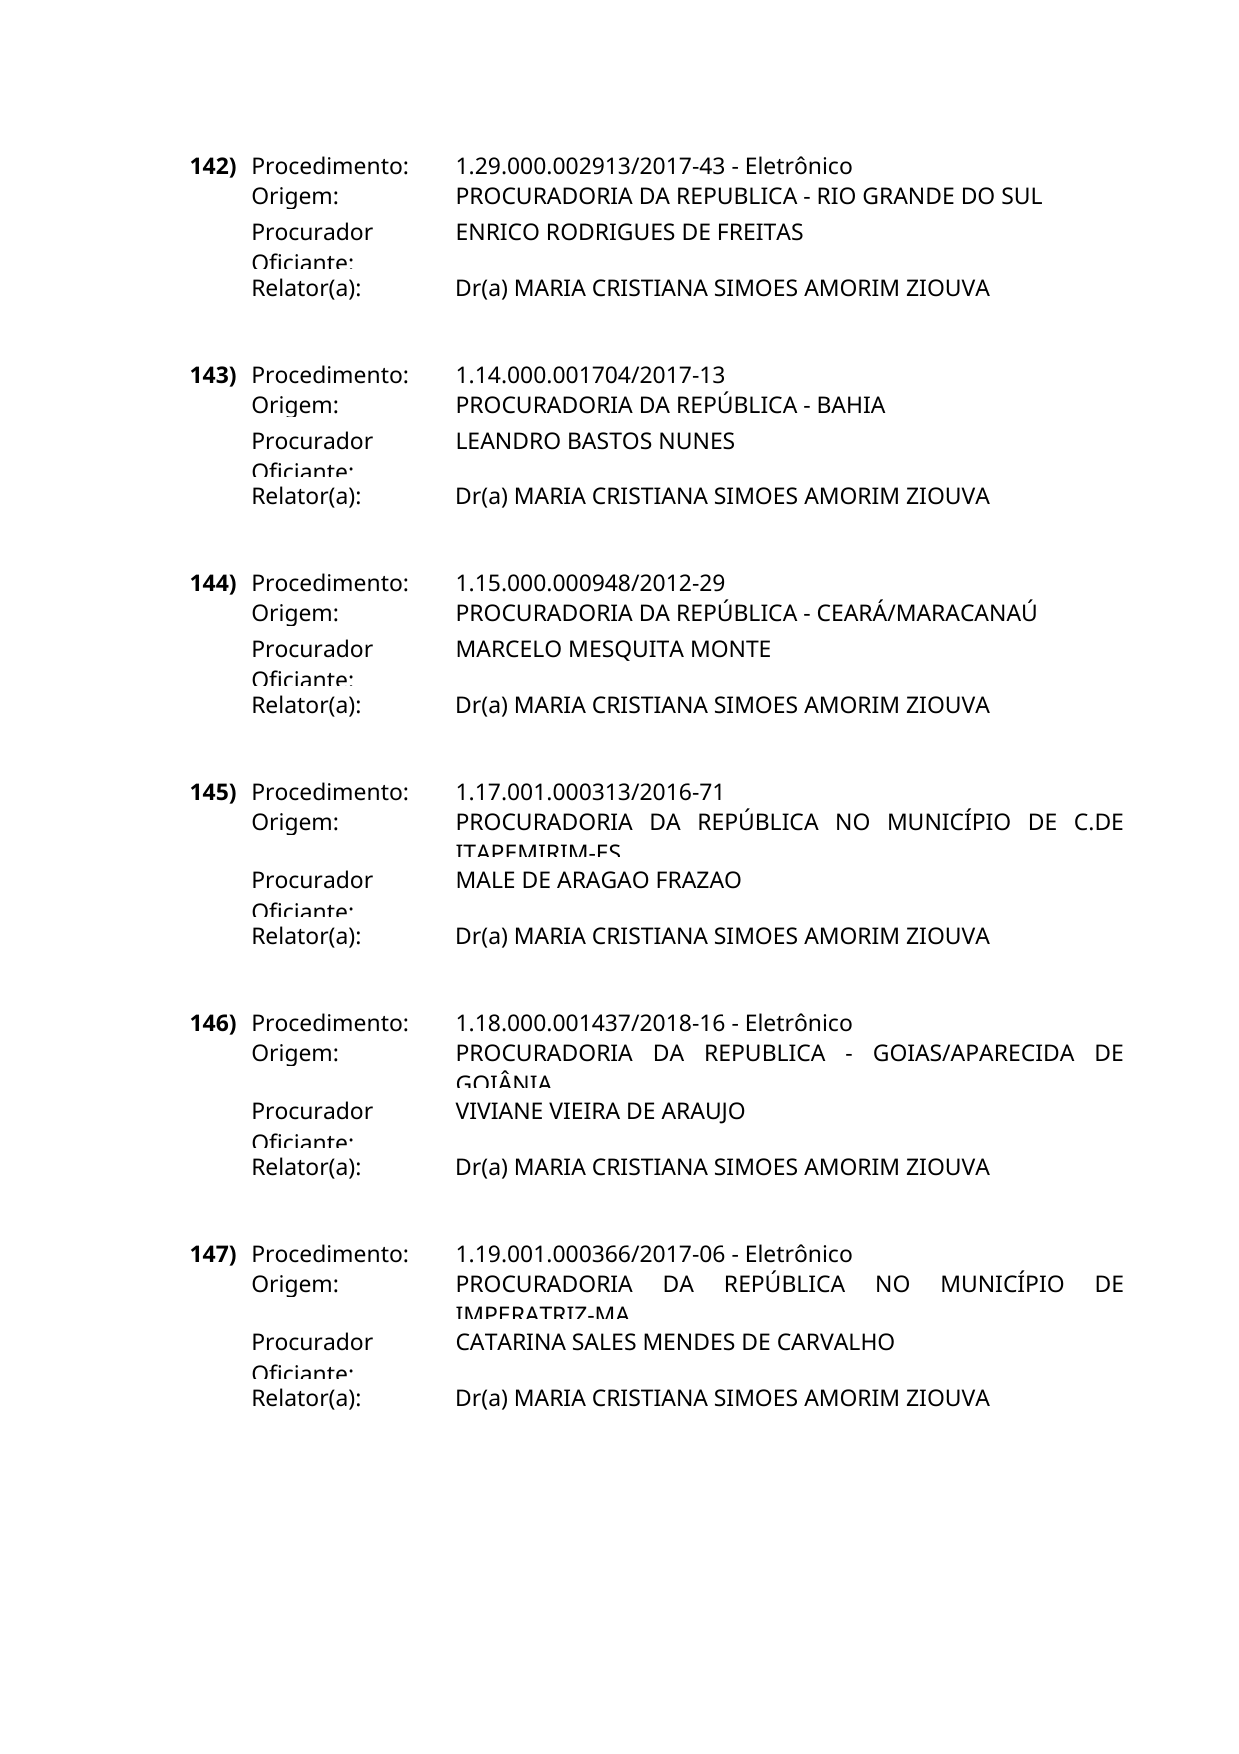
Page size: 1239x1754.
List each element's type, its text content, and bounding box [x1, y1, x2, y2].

table_cell [189, 480, 251, 510]
table_cell [0, 857, 189, 864]
table_cell [189, 834, 251, 857]
table_cell Procedimento: [251, 567, 455, 596]
table_cell [1125, 626, 1239, 633]
table_cell [0, 626, 189, 633]
table_cell [0, 864, 189, 915]
table_cell Origem: [251, 806, 455, 834]
table_cell [0, 633, 189, 684]
table_cell [455, 510, 1124, 567]
table_cell [0, 302, 189, 358]
table_cell [455, 302, 1124, 358]
table_cell [189, 864, 251, 915]
table_cell [189, 1095, 251, 1146]
table_cell VIVIANE VIEIRA DE ARAUJO [455, 1095, 1124, 1146]
table_cell [1125, 633, 1239, 684]
table_cell [251, 719, 455, 776]
table_cell [1125, 1095, 1239, 1146]
table_cell [1125, 209, 1239, 216]
table_cell [189, 180, 251, 208]
table_cell [0, 1319, 189, 1326]
table_cell [0, 1382, 189, 1412]
table_cell [251, 302, 455, 358]
table_cell [189, 633, 251, 684]
table_header Dr(a) MARIA CRISTIANA SIMOES AMORIM ZIOUVA [455, 689, 1122, 717]
table_cell [189, 1065, 251, 1088]
table_cell [189, 302, 251, 358]
table_cell [1125, 806, 1239, 834]
table_cell [189, 1382, 251, 1412]
table_cell [251, 1319, 455, 1326]
table_cell Procedimento: [251, 359, 455, 387]
table_cell PROCURADORIA DA REPUBLICA - GOIAS/APARECIDA DE GOIÂNIA [455, 1037, 1124, 1088]
table_header [1125, 0, 1239, 150]
table_cell [1125, 150, 1239, 178]
table_cell [189, 1296, 251, 1319]
table_cell [251, 626, 455, 633]
table_header Relator(a): [251, 480, 455, 509]
table_cell 1.19.001.000366/2017-06 - Eletrônico [455, 1238, 1124, 1266]
table_cell [1125, 180, 1239, 208]
table_cell 1.14.000.001704/2017-13 [455, 359, 1124, 387]
table_cell [189, 1037, 251, 1065]
table_cell MARCELO MESQUITA MONTE [455, 633, 1124, 684]
table_cell [1125, 597, 1239, 626]
table_cell 1.17.001.000313/2016-71 [455, 776, 1124, 804]
table_cell Procurador Oficiante: [251, 1326, 455, 1379]
table_cell [1125, 857, 1239, 864]
table_cell [0, 1088, 189, 1095]
table_cell [0, 150, 189, 178]
table_cell [1125, 272, 1239, 302]
table_header Dr(a) MARIA CRISTIANA SIMOES AMORIM ZIOUVA [455, 1151, 1122, 1179]
table_cell [189, 425, 251, 476]
table_cell [1125, 1007, 1239, 1035]
table_cell [1125, 1268, 1239, 1296]
table_cell CATARINA SALES MENDES DE CARVALHO [455, 1326, 1124, 1377]
table_cell [0, 425, 189, 476]
table_cell [0, 1007, 189, 1035]
table_cell Procurador Oficiante: [251, 864, 455, 917]
table_cell Procedimento: [251, 1238, 455, 1266]
table_cell [0, 1181, 189, 1238]
table_cell [251, 950, 455, 1007]
table_cell 1.29.000.002913/2017-43 - Eletrônico [455, 150, 1124, 178]
table_header Dr(a) MARIA CRISTIANA SIMOES AMORIM ZIOUVA [455, 480, 1122, 509]
table_cell [455, 950, 1124, 1007]
table_cell [0, 1095, 189, 1146]
table_cell [1125, 417, 1239, 424]
table_cell [1125, 567, 1239, 596]
table_cell [189, 209, 251, 216]
table_header [251, 0, 455, 150]
table_header [189, 0, 251, 150]
table_cell [1125, 920, 1239, 950]
table_cell [0, 510, 189, 567]
table_cell [189, 417, 251, 424]
table_cell [1125, 950, 1239, 1007]
table_cell [189, 1326, 251, 1377]
table_cell [189, 950, 251, 1007]
table_cell [0, 950, 189, 1007]
table_cell Procurador Oficiante: [251, 216, 455, 268]
table_cell [455, 1319, 1124, 1326]
table_cell [1125, 1296, 1239, 1319]
table_cell [0, 417, 189, 424]
table_cell [189, 806, 251, 834]
table_cell MALE DE ARAGAO FRAZAO [455, 864, 1124, 915]
table_cell [1125, 480, 1239, 510]
table_cell [1125, 689, 1239, 719]
table_cell [189, 1151, 251, 1181]
table_header Relator(a): [251, 272, 455, 300]
table_cell [0, 1151, 189, 1181]
table_cell 143) [189, 359, 251, 387]
table_cell [455, 857, 1124, 864]
table_cell Procurador Oficiante: [251, 425, 455, 477]
table_cell [0, 1037, 189, 1065]
table_cell [189, 920, 251, 950]
table_cell [455, 626, 1124, 633]
table_cell [1125, 302, 1239, 358]
table_header [455, 0, 1124, 150]
table_cell [455, 1181, 1124, 1238]
table_cell [0, 776, 189, 804]
table_cell [0, 1238, 189, 1266]
table_cell [251, 417, 455, 424]
table_cell Origem: [251, 1268, 455, 1296]
table_cell [251, 1296, 455, 1319]
table_cell [0, 567, 189, 596]
table_cell PROCURADORIA DA REPÚBLICA NO MUNICÍPIO DE C.DE ITAPEMIRIM-ES [455, 806, 1124, 857]
table_cell [251, 209, 455, 216]
table_cell [0, 719, 189, 776]
table_cell 142) [189, 150, 251, 178]
table_cell 1.15.000.000948/2012-29 [455, 567, 1124, 596]
table_cell [189, 857, 251, 864]
table_cell Procedimento: [251, 776, 455, 804]
table_cell [251, 272, 1124, 302]
table_header Relator(a): [251, 1382, 455, 1410]
table_cell 147) [189, 1238, 251, 1266]
table_cell [189, 272, 251, 302]
table_cell [1125, 1151, 1239, 1181]
table_cell [1125, 425, 1239, 476]
table_cell PROCURADORIA DA REPÚBLICA - BAHIA [455, 389, 1124, 417]
table_cell [1125, 1037, 1239, 1065]
table_cell [0, 389, 189, 417]
table_cell [1125, 719, 1239, 776]
table_cell [0, 806, 189, 834]
table_cell [0, 689, 189, 719]
table_cell [189, 1319, 251, 1326]
table_cell [1125, 1065, 1239, 1088]
table_cell [455, 1088, 1124, 1095]
table_cell 146) [189, 1007, 251, 1035]
table_cell Origem: [251, 597, 455, 626]
table_cell [0, 1326, 189, 1377]
table_cell [1125, 1382, 1239, 1412]
table_cell [0, 1268, 189, 1296]
table_cell [189, 689, 251, 719]
table_cell [1125, 1181, 1239, 1238]
table_cell [1125, 1319, 1239, 1326]
table_cell PROCURADORIA DA REPÚBLICA - CEARÁ/MARACANAÚ [455, 597, 1124, 626]
table_cell [189, 1181, 251, 1238]
table_cell [1125, 776, 1239, 804]
table_cell [1125, 1238, 1239, 1266]
table_cell [251, 689, 1124, 719]
table_cell Procurador Oficiante: [251, 1095, 455, 1148]
table_header Relator(a): [251, 1151, 455, 1179]
table_cell [189, 510, 251, 567]
table_header [0, 0, 189, 150]
table_cell [0, 272, 189, 302]
table_cell [189, 216, 251, 267]
table_cell [251, 1181, 455, 1238]
table_cell [0, 180, 189, 208]
table_cell Procedimento: [251, 150, 455, 178]
table_cell 1.18.000.001437/2018-16 - Eletrônico [455, 1007, 1124, 1035]
table_header Dr(a) MARIA CRISTIANA SIMOES AMORIM ZIOUVA [455, 272, 1122, 300]
table_cell PROCURADORIA DA REPÚBLICA NO MUNICÍPIO DE IMPERATRIZ-MA [455, 1268, 1124, 1319]
table_cell Procurador Oficiante: [251, 633, 455, 686]
table_header Dr(a) MARIA CRISTIANA SIMOES AMORIM ZIOUVA [455, 920, 1122, 948]
table_cell [189, 1268, 251, 1296]
table_cell [1125, 510, 1239, 567]
table_cell [0, 480, 189, 510]
table_cell [1125, 864, 1239, 915]
table_cell [0, 216, 189, 267]
table_cell 145) [189, 776, 251, 804]
table_cell ENRICO RODRIGUES DE FREITAS [455, 216, 1124, 267]
table_cell [0, 920, 189, 950]
table_cell [251, 1065, 455, 1088]
table_cell [455, 209, 1124, 216]
table_cell [0, 1065, 189, 1088]
table_cell Origem: [251, 389, 455, 417]
table_header Dr(a) MARIA CRISTIANA SIMOES AMORIM ZIOUVA [455, 1382, 1122, 1410]
table_cell [189, 719, 251, 776]
table_cell [1125, 216, 1239, 267]
table_cell [189, 597, 251, 626]
table_cell [251, 857, 455, 864]
table_cell 144) [189, 567, 251, 596]
table_cell Origem: [251, 1037, 455, 1065]
table_cell PROCURADORIA DA REPUBLICA - RIO GRANDE DO SUL [455, 180, 1124, 208]
table_cell [251, 480, 1124, 510]
table_cell [0, 597, 189, 626]
table_cell [1125, 1326, 1239, 1377]
table_cell [189, 1088, 251, 1095]
table_cell [1125, 359, 1239, 387]
table_cell [0, 1296, 189, 1319]
table_cell [455, 417, 1124, 424]
table_cell [0, 834, 189, 857]
table_cell [251, 1088, 455, 1095]
table_header Relator(a): [251, 689, 455, 717]
table_cell [1125, 1088, 1239, 1095]
table_cell [1125, 389, 1239, 417]
table_cell [251, 834, 455, 857]
table_cell [0, 359, 189, 387]
table_cell [1125, 834, 1239, 857]
table_cell [189, 626, 251, 633]
table_cell Procedimento: [251, 1007, 455, 1035]
table_header Relator(a): [251, 920, 455, 948]
table_cell [189, 389, 251, 417]
table_cell LEANDRO BASTOS NUNES [455, 425, 1124, 476]
table_cell [0, 209, 189, 216]
table_cell Origem: [251, 180, 455, 208]
table_cell [251, 510, 455, 567]
table_cell [455, 719, 1124, 776]
